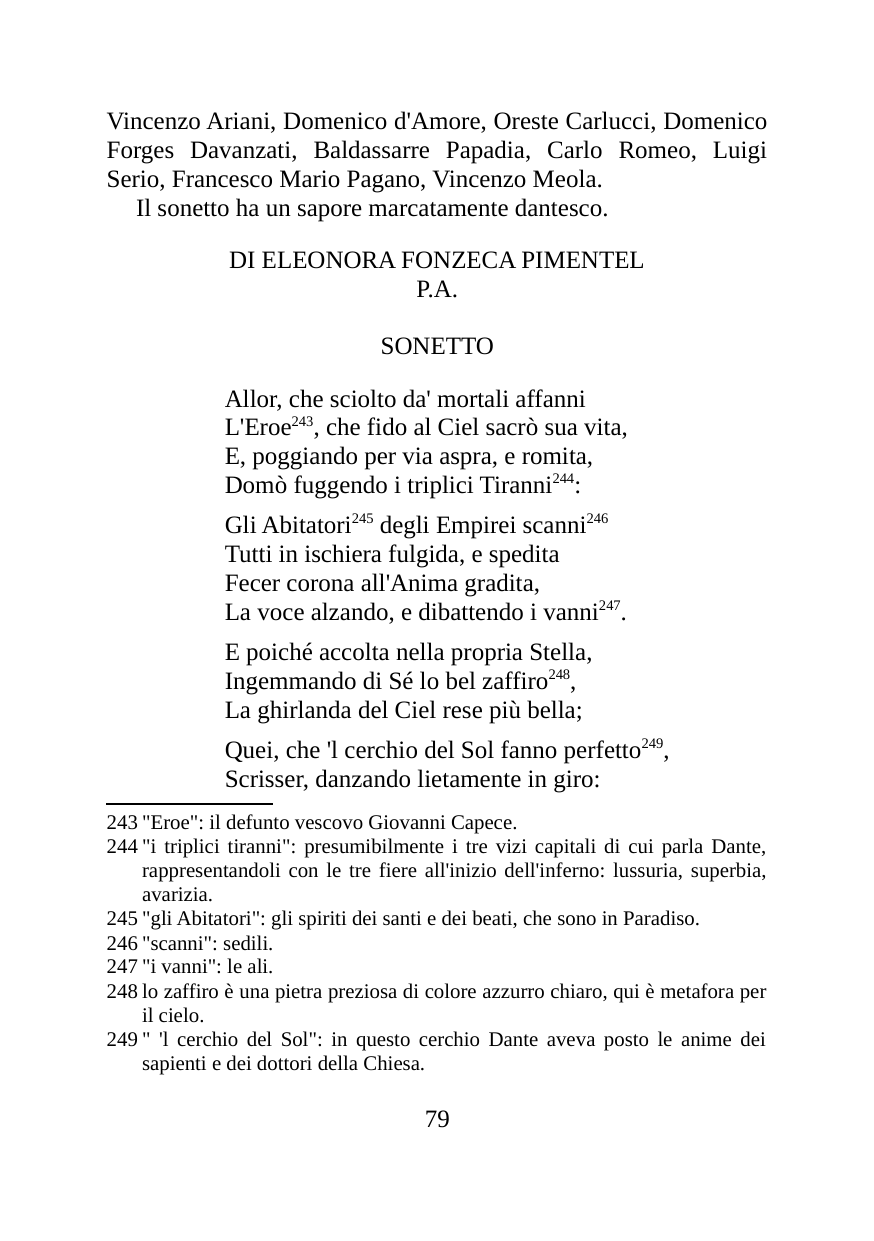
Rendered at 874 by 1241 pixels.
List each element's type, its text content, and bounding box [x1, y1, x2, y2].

text Vincenzo Ariani, Domenico d'Amore, Oreste Carlucci, Domenico Forges Davanzati, Baldassarre Papadia, Carlo Romeo, Luigi Serio, Francesco Mario Pagano, Vincenzo Meola. [106, 106, 768, 193]
text "i vanni": le ali. [106, 954, 768, 978]
text " 'l cerchio del Sol": in questo cerchio Dante aveva posto le anime dei sapienti e dei dottori della Chiesa. [106, 1027, 768, 1075]
text "Eroe": il defunto vescovo Giovanni Capece. [106, 810, 768, 834]
text Gli Abitatori degli Empirei scanni Tutti in ischiera fulgida, e spedita Fecer corona all'Anima gradita, La voce alzando, e dibattendo i vanni. [224, 510, 768, 625]
text E poiché accolta nella propria Stella, Ingemmando di Sé lo bel zaffiro, La ghirlanda del Ciel rese più bella; [224, 637, 768, 723]
text lo zaffiro è una pietra preziosa di colore azzurro chiaro, qui è metafora per il cielo. [106, 978, 768, 1027]
subtitle DI ELEONORA FONZECA PIMENTEL P.A. SONETTO [106, 245, 768, 360]
text "scanni": sedili. [106, 930, 768, 954]
text Allor, che sciolto da' mortali affanni L'Eroe, che fido al Ciel sacrò sua vita, E, poggiando per via aspra, e romita, Domò fuggendo i triplici Tiranni: [224, 384, 768, 499]
text Quei, che 'l cerchio del Sol fanno perfetto, Scrisser, danzando lietamente in giro: [224, 735, 768, 793]
text "gli Abitatori": gli spiriti dei santi e dei beati, che sono in Paradiso. [106, 906, 768, 930]
text "i triplici tiranni": presumibilmente i tre vizi capitali di cui parla Dante, rappresentandoli con le tre fiere all'inizio dell'inferno: lussuria, superbia, avarizia. [106, 834, 768, 906]
text Il sonetto ha un sapore marcatamente dantesco. [106, 193, 768, 221]
